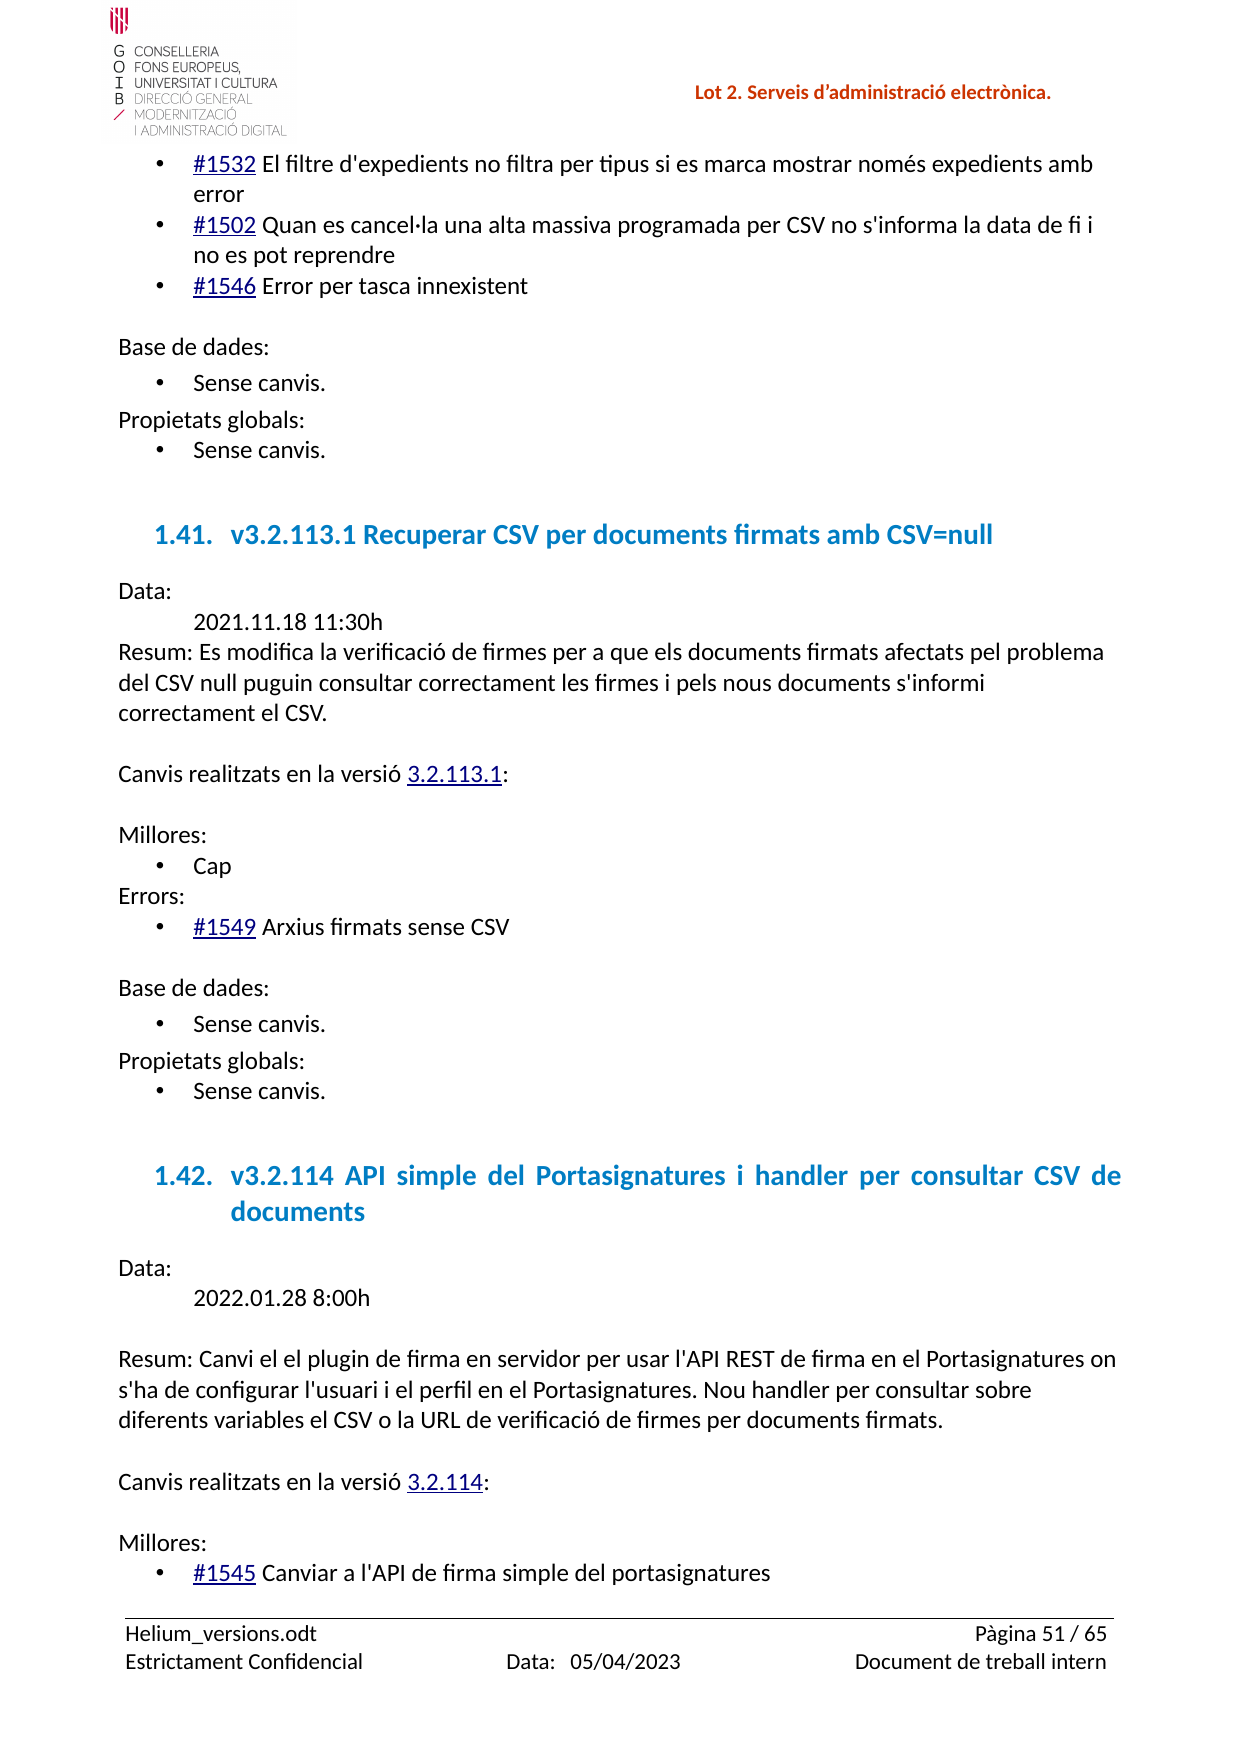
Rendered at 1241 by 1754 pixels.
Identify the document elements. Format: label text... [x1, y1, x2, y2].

text Base de dades: [118, 972, 1122, 1002]
text Canvis realitzats en la versió 3.2.113.1: [118, 758, 1122, 789]
subtitle v3.2.114 API simple del Portasignatures i handler per consultar CSV de documents [153, 1157, 1122, 1228]
list #1502 Quan es cancel·la una alta massiva programada per CSV no s'informa la data de fi i no es pot reprendre [156, 209, 1122, 270]
text Errors: [118, 880, 1122, 911]
picture [100, 0, 297, 144]
text Propietats globals: [118, 404, 1122, 434]
list Sense canvis. [156, 1075, 1122, 1106]
text Millores: [118, 819, 1122, 850]
list Sense canvis. [156, 367, 1122, 398]
subtitle v3.2.113.1 Recuperar CSV per documents firmats amb CSV=null [153, 516, 1122, 552]
list #1546 Error per tasca innexistent [156, 270, 1122, 300]
list #1532 El filtre d'expedients no filtra per tipus si es marca mostrar només expedients amb error [156, 148, 1122, 209]
text Data: [118, 1252, 1122, 1282]
text Resum: Canvi el el plugin de firma en servidor per usar l'API REST de firma en el Portasignatures on s'ha de configurar l'usuari i el perfil en el Portasignatures. Nou handler per consultar sobre diferents variables el CSV o la URL de verificació de firmes per documents firmats. [118, 1343, 1122, 1435]
text Resum: Es modifica la verificació de firmes per a que els documents firmats afectats pel problema del CSV null puguin consultar correctament les firmes i pels nous documents s'informi correctament el CSV. [118, 636, 1122, 728]
list Sense canvis. [156, 1008, 1122, 1039]
text 2021.11.18 11:30h [118, 606, 1122, 636]
text Data: [118, 575, 1122, 606]
text 2022.01.28 8:00h [118, 1282, 1122, 1313]
list #1545 Canviar a l'API de firma simple del portasignatures [156, 1557, 1122, 1588]
list Sense canvis. [156, 434, 1122, 465]
list Cap [156, 850, 1122, 880]
text Canvis realitzats en la versió 3.2.114: [118, 1466, 1122, 1496]
list #1549 Arxius firmats sense CSV [156, 911, 1122, 941]
text Millores: [118, 1527, 1122, 1557]
text Propietats globals: [118, 1045, 1122, 1075]
text Base de dades: [118, 331, 1122, 361]
